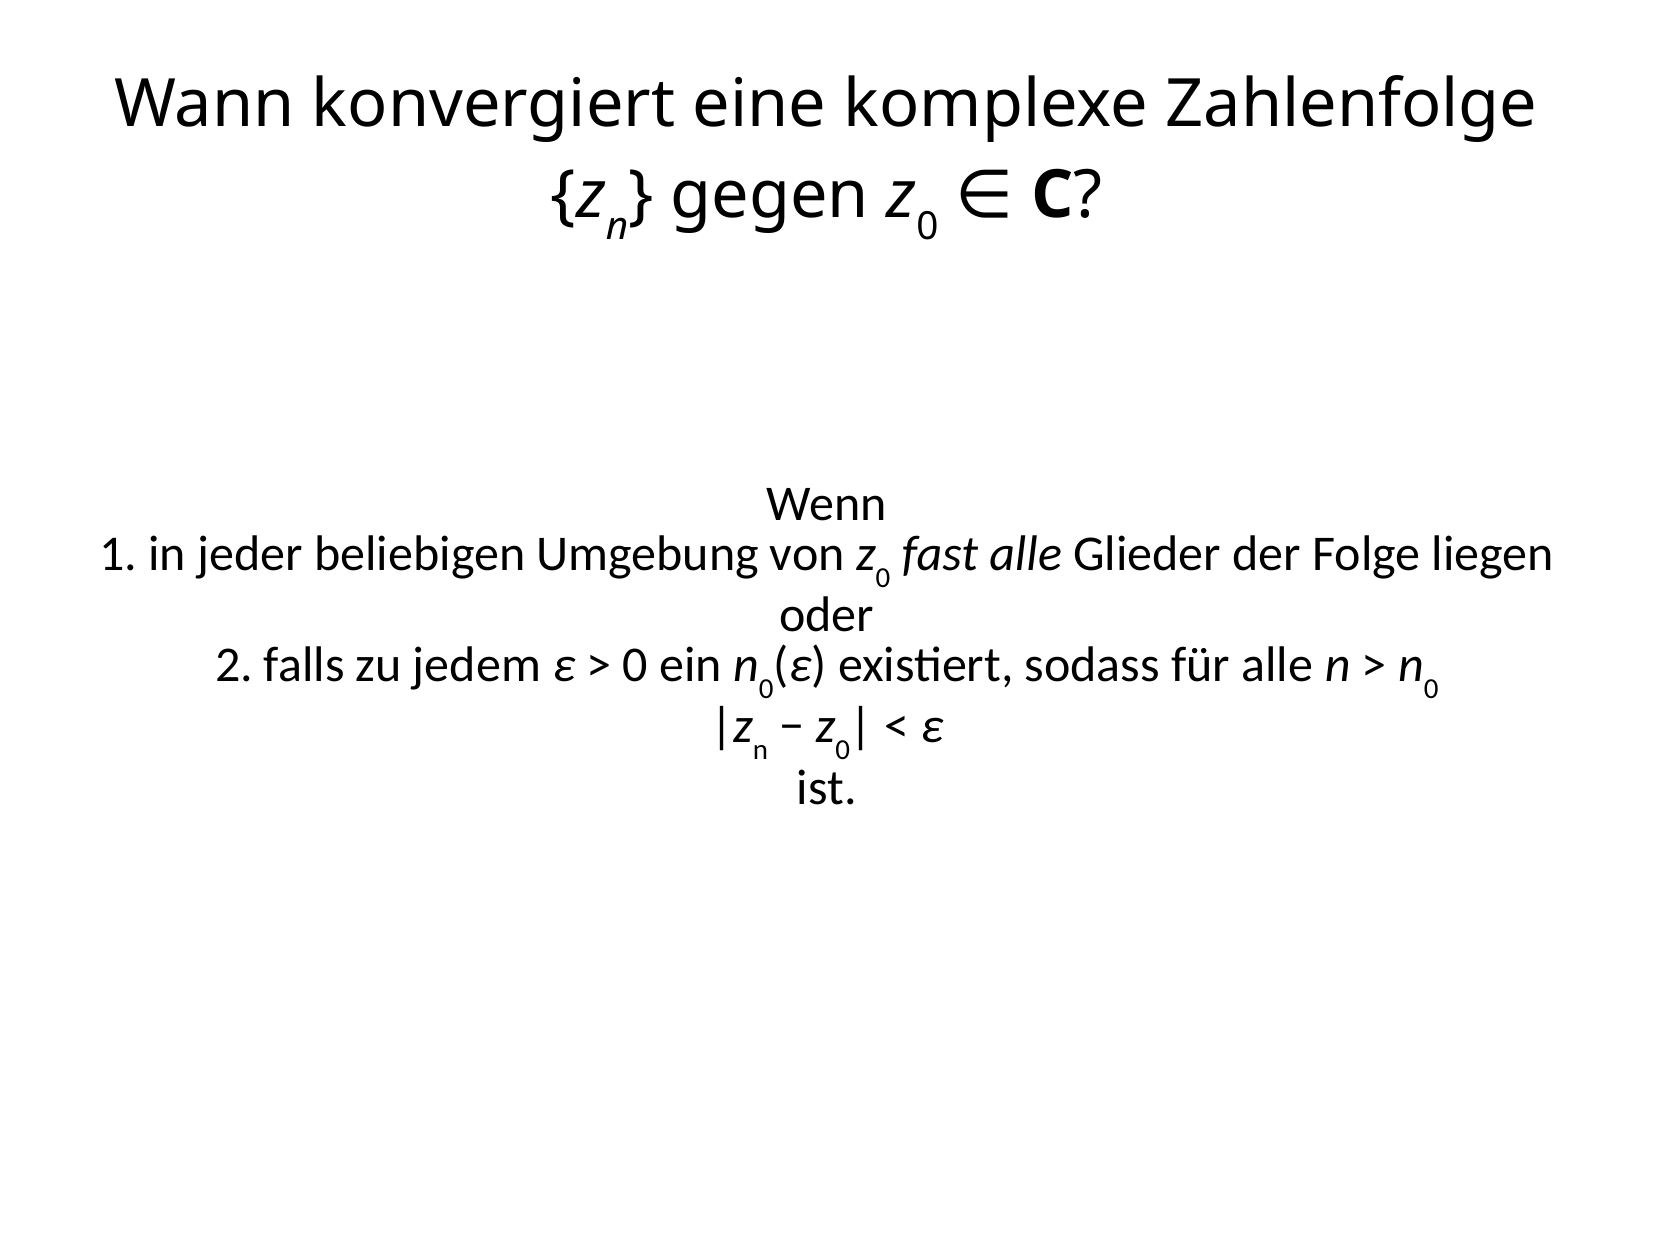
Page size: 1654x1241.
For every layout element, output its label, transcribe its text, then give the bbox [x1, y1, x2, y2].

title Wann konvergiert eine komplexe Zahlenfolge {zn} gegen z0 ∈ C? [82, 49, 1571, 257]
subtitle Wenn 1. in jeder beliebigen Umgebung von z0 fast alle Glieder der Folge liegen oder 2. falls zu jedem ε > 0 ein n0(ε) existiert, sodass für alle n > n0 |zn − z0| < ε ist. [82, 290, 1571, 1010]
